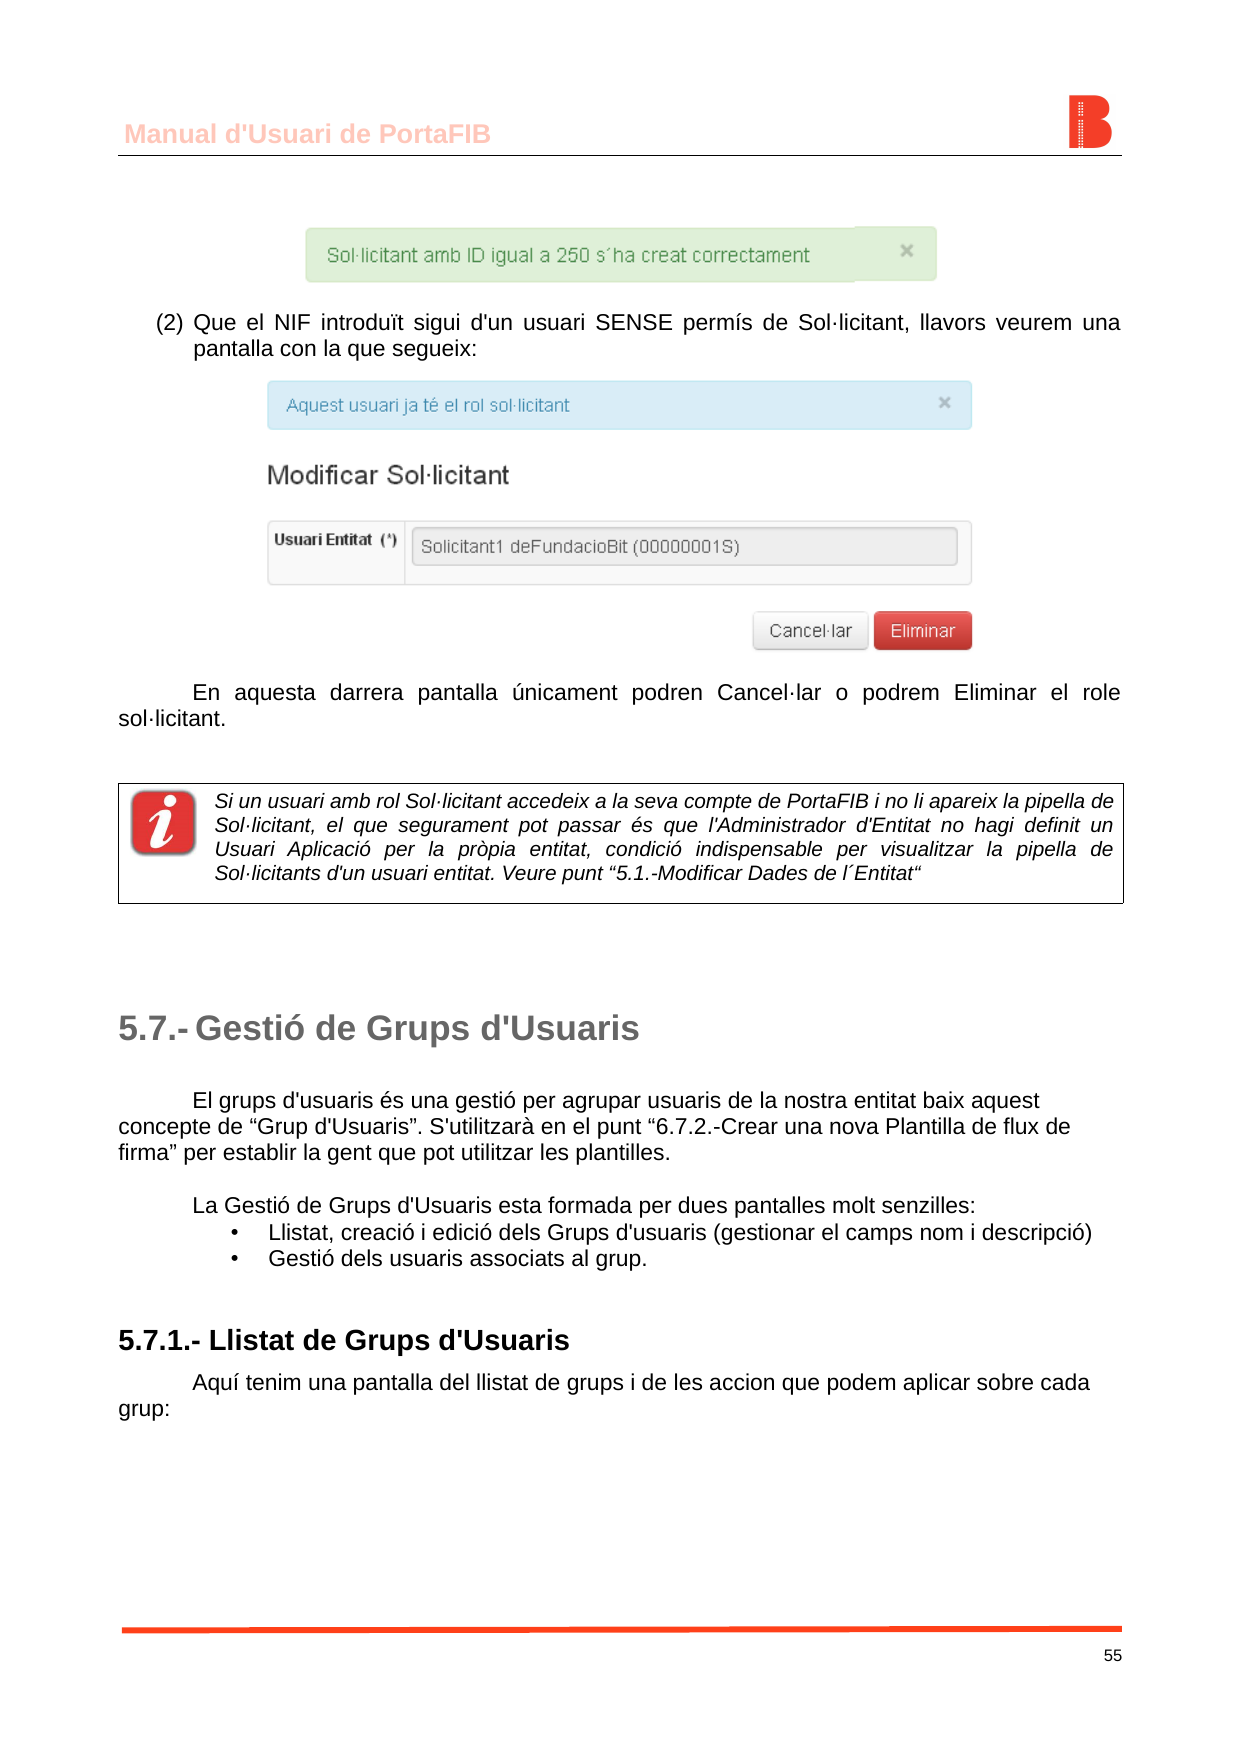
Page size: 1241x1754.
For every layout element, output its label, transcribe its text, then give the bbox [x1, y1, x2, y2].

picture [252, 373, 988, 667]
subtitle Gestió de Grups d'Usuaris [118, 1007, 1122, 1048]
text El grups d'usuaris és una gestió per agrupar usuaris de la nostra entitat baix aquest concepte de “Grup d'Usuaris”. S'utilitzarà en el punt “6.7.2.-Crear una nova Plantilla de flux de firma” per establir la gent que pot utilitzar les plantilles. [118, 1087, 1122, 1166]
text Aquí tenim una pantalla del llistat de grups i de les accion que podem aplicar sobre cada grup: [118, 1368, 1122, 1421]
table_header [119, 784, 209, 903]
list Llistat, creació i edició dels Grups d'usuaris (gestionar el camps nom i descripció) [231, 1218, 1122, 1245]
picture [293, 215, 947, 297]
picture [129, 788, 198, 857]
text La Gestió de Grups d'Usuaris esta formada per dues pantalles molt senzilles: [118, 1192, 1122, 1218]
list Que el NIF introduït sigui d'un usuari SENSE permís de Sol·licitant, llavors veurem una pantalla con la que segueix: [156, 309, 1122, 361]
picture [1063, 94, 1117, 150]
subtitle Llistat de Grups d'Usuaris [118, 1322, 1122, 1356]
table_header Si un usuari amb rol Sol·licitant accedeix a la seva compte de PortaFIB i no li apareix la pipella de Sol·licitant, el que segurament pot passar és que l'Administrador d'Entitat no hagi definit un Usuari Aplicació per la pròpia entitat, condició indispensable per visualitzar la pipella de Sol·licitants d'un usuari entitat. Veure punt “5.1.-Modificar Dades de l´Entitat“ [209, 784, 1123, 903]
text En aquesta darrera pantalla únicament podren Cancel·lar o podrem Eliminar el role sol·licitant. [118, 679, 1122, 732]
list Gestió dels usuaris associats al grup. [231, 1245, 1122, 1271]
